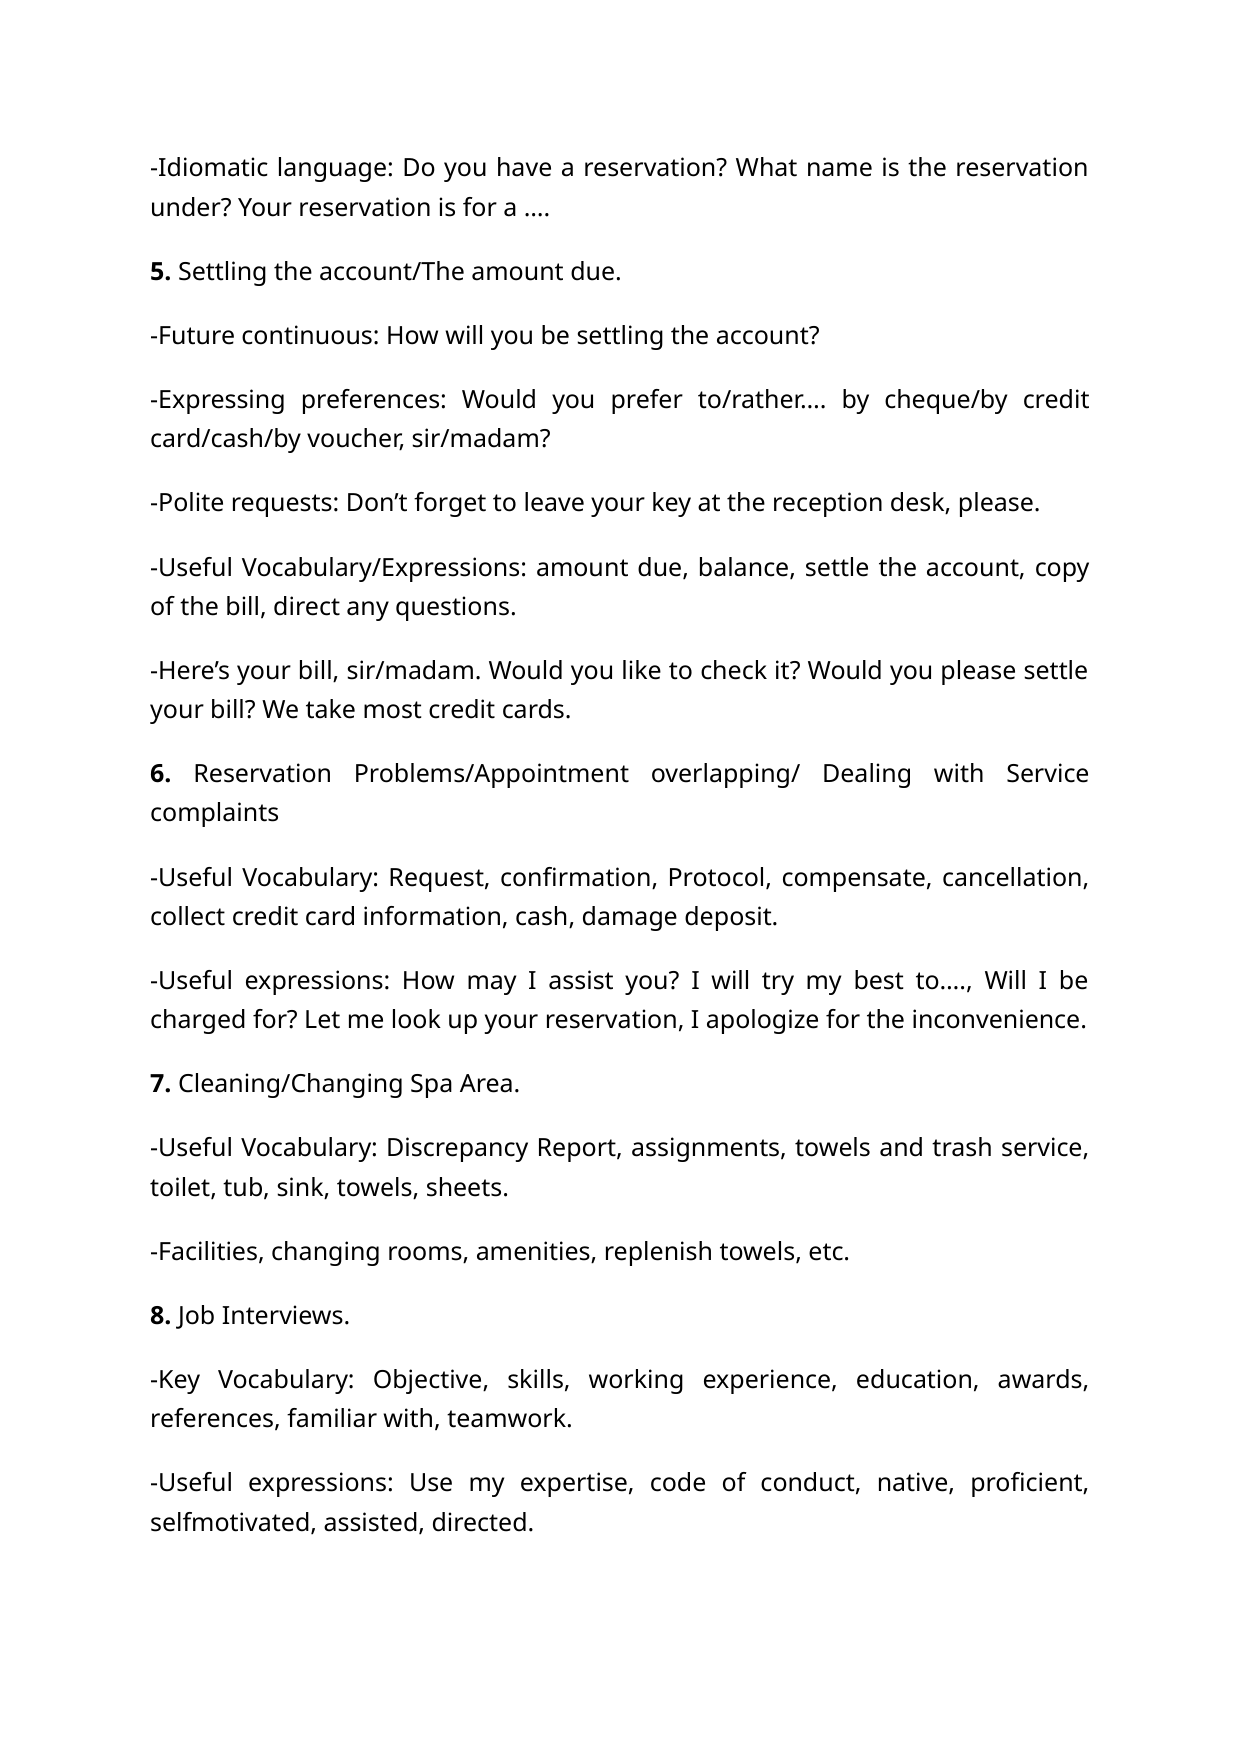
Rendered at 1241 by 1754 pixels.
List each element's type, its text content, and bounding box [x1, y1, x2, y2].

text -Facilities, changing rooms, amenities, replenish towels, etc. [150, 1233, 1090, 1267]
text -Useful expressions: How may I assist you? I will try my best to…., Will I be charged for? Let me look up your reservation, I apologize for the inconvenience. [150, 962, 1090, 1036]
text -Useful Vocabulary/Expressions: amount due, balance, settle the account, copy of the bill, direct any questions. [150, 549, 1090, 622]
text -Here’s your bill, sir/madam. Would you like to check it? Would you please settle your bill? We take most credit cards. [150, 652, 1090, 726]
text -Useful expressions: Use my expertise, code of conduct, native, proficient, selfmotivated, assisted, directed. [150, 1465, 1090, 1538]
text 7. Cleaning/Changing Spa Area. [150, 1066, 1090, 1100]
text 6. Reservation Problems/Appointment overlapping/ Dealing with Service complaints [150, 756, 1090, 829]
text -Polite requests: Don’t forget to leave your key at the reception desk, please. [150, 485, 1090, 519]
text 8. Job Interviews. [150, 1297, 1090, 1332]
text -Useful Vocabulary: Discrepancy Report, assignments, towels and trash service, toilet, tub, sink, towels, sheets. [150, 1130, 1090, 1203]
text -Key Vocabulary: Objective, skills, working experience, education, awards, references, familiar with, teamwork. [150, 1362, 1090, 1435]
text -Future continuous: How will you be settling the account? [150, 317, 1090, 352]
text -Expressing preferences: Would you prefer to/rather…. by cheque/by credit card/cash/by voucher, sir/madam? [150, 382, 1090, 455]
text -Idiomatic language: Do you have a reservation? What name is the reservation under? Your reservation is for a …. [150, 150, 1090, 223]
text 5. Settling the account/The amount due. [150, 253, 1090, 287]
text -Useful Vocabulary: Request, confirmation, Protocol, compensate, cancellation, collect credit card information, cash, damage deposit. [150, 859, 1090, 932]
